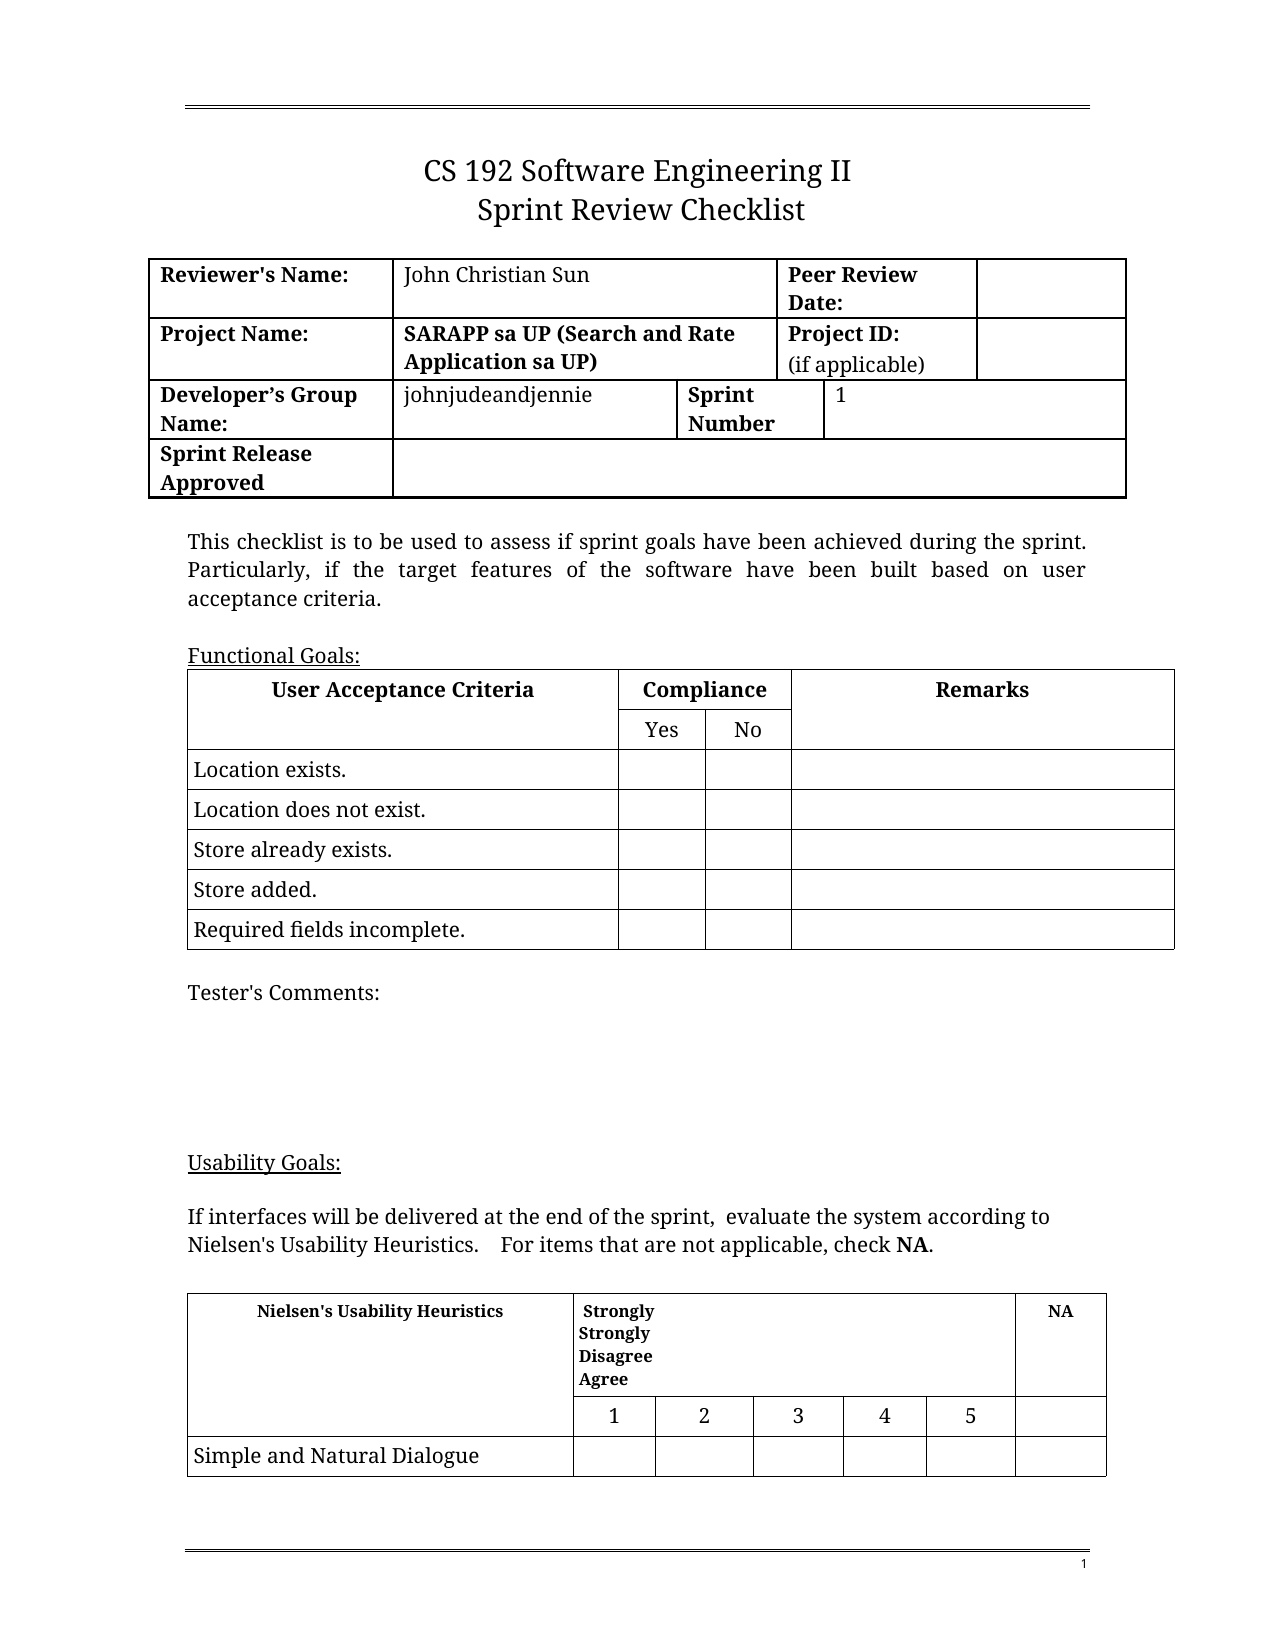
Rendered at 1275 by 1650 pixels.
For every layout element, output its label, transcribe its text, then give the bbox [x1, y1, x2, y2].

table_cell Yes [619, 710, 705, 749]
table_cell [1016, 1397, 1106, 1436]
table_cell Store already exists. [188, 830, 618, 869]
table_cell [706, 790, 791, 829]
table_cell [1016, 1437, 1106, 1476]
text CS 192 Software Engineering II [187, 150, 1087, 190]
table_cell [792, 750, 1174, 789]
table_cell [574, 1437, 655, 1476]
table_cell 5 [927, 1397, 1015, 1436]
table_header NA [1016, 1294, 1106, 1396]
table_cell [792, 830, 1174, 869]
table_cell Sprint Number [678, 381, 823, 437]
text Functional Goals: [187, 641, 1087, 669]
table_cell Store added. [188, 870, 618, 909]
table_cell [844, 1437, 926, 1476]
table_cell [927, 1437, 1015, 1476]
table_cell 4 [844, 1397, 926, 1436]
table_cell 2 [656, 1397, 753, 1436]
table_header Compliance [619, 670, 791, 709]
table_cell [619, 790, 705, 829]
table_header User Acceptance Criteria [188, 670, 618, 749]
table_cell [619, 750, 705, 789]
table_cell 1 [825, 381, 1125, 437]
table_cell [394, 440, 1125, 496]
table_header John Christian Sun [394, 260, 776, 317]
table_cell Location does not exist. [188, 790, 618, 829]
table_cell 1 [574, 1397, 655, 1436]
table_cell [619, 910, 705, 949]
table_cell SARAPP sa UP (Search and Rate Application sa UP) [394, 319, 776, 378]
table_cell (if applicable) [778, 348, 976, 378]
table_cell Required fields incomplete. [188, 910, 618, 949]
table_header Peer Review Date: [778, 260, 976, 317]
table_header Remarks [792, 670, 1174, 749]
table_cell Sprint Release Approved [150, 440, 392, 496]
table_cell Location exists. [188, 750, 618, 789]
table_header [978, 260, 1125, 317]
table_cell [619, 870, 705, 909]
table_cell [706, 910, 791, 949]
subtitle If interfaces will be delivered at the end of the sprint, evaluate the system according to Nielsen's Usability Heuristics. For items that are not applicable, check NA. [187, 1202, 1087, 1259]
table_cell [792, 910, 1174, 949]
table_header Reviewer's Name: [150, 260, 392, 317]
table_cell [792, 870, 1174, 909]
table_cell johnjudeandjennie [394, 381, 676, 437]
table_cell [792, 790, 1174, 829]
table_cell No [706, 710, 791, 749]
table_cell Project Name: [150, 319, 392, 378]
table_cell 3 [754, 1397, 843, 1436]
text Tester's Comments: [187, 978, 1087, 1006]
text This checklist is to be used to assess if sprint goals have been achieved during the sprint. Particularly, if the target features of the software have been built based on user acceptance criteria. [187, 527, 1087, 612]
table_cell [706, 870, 791, 909]
table_cell [978, 319, 1125, 378]
table_cell Simple and Natural Dialogue [188, 1437, 573, 1476]
table_cell [754, 1437, 843, 1476]
table_cell Developer’s Group Name: [150, 381, 392, 437]
table_cell [706, 830, 791, 869]
table_header Strongly Strongly Disagree Agree [574, 1294, 1015, 1396]
table_cell [619, 830, 705, 869]
text Usability Goals: [187, 1148, 1087, 1177]
table_cell [706, 750, 791, 789]
text Sprint Review Checklist [187, 190, 1087, 229]
table_header Nielsen's Usability Heuristics [188, 1294, 573, 1436]
table_cell [656, 1437, 753, 1476]
table_cell Project ID: [778, 319, 976, 348]
